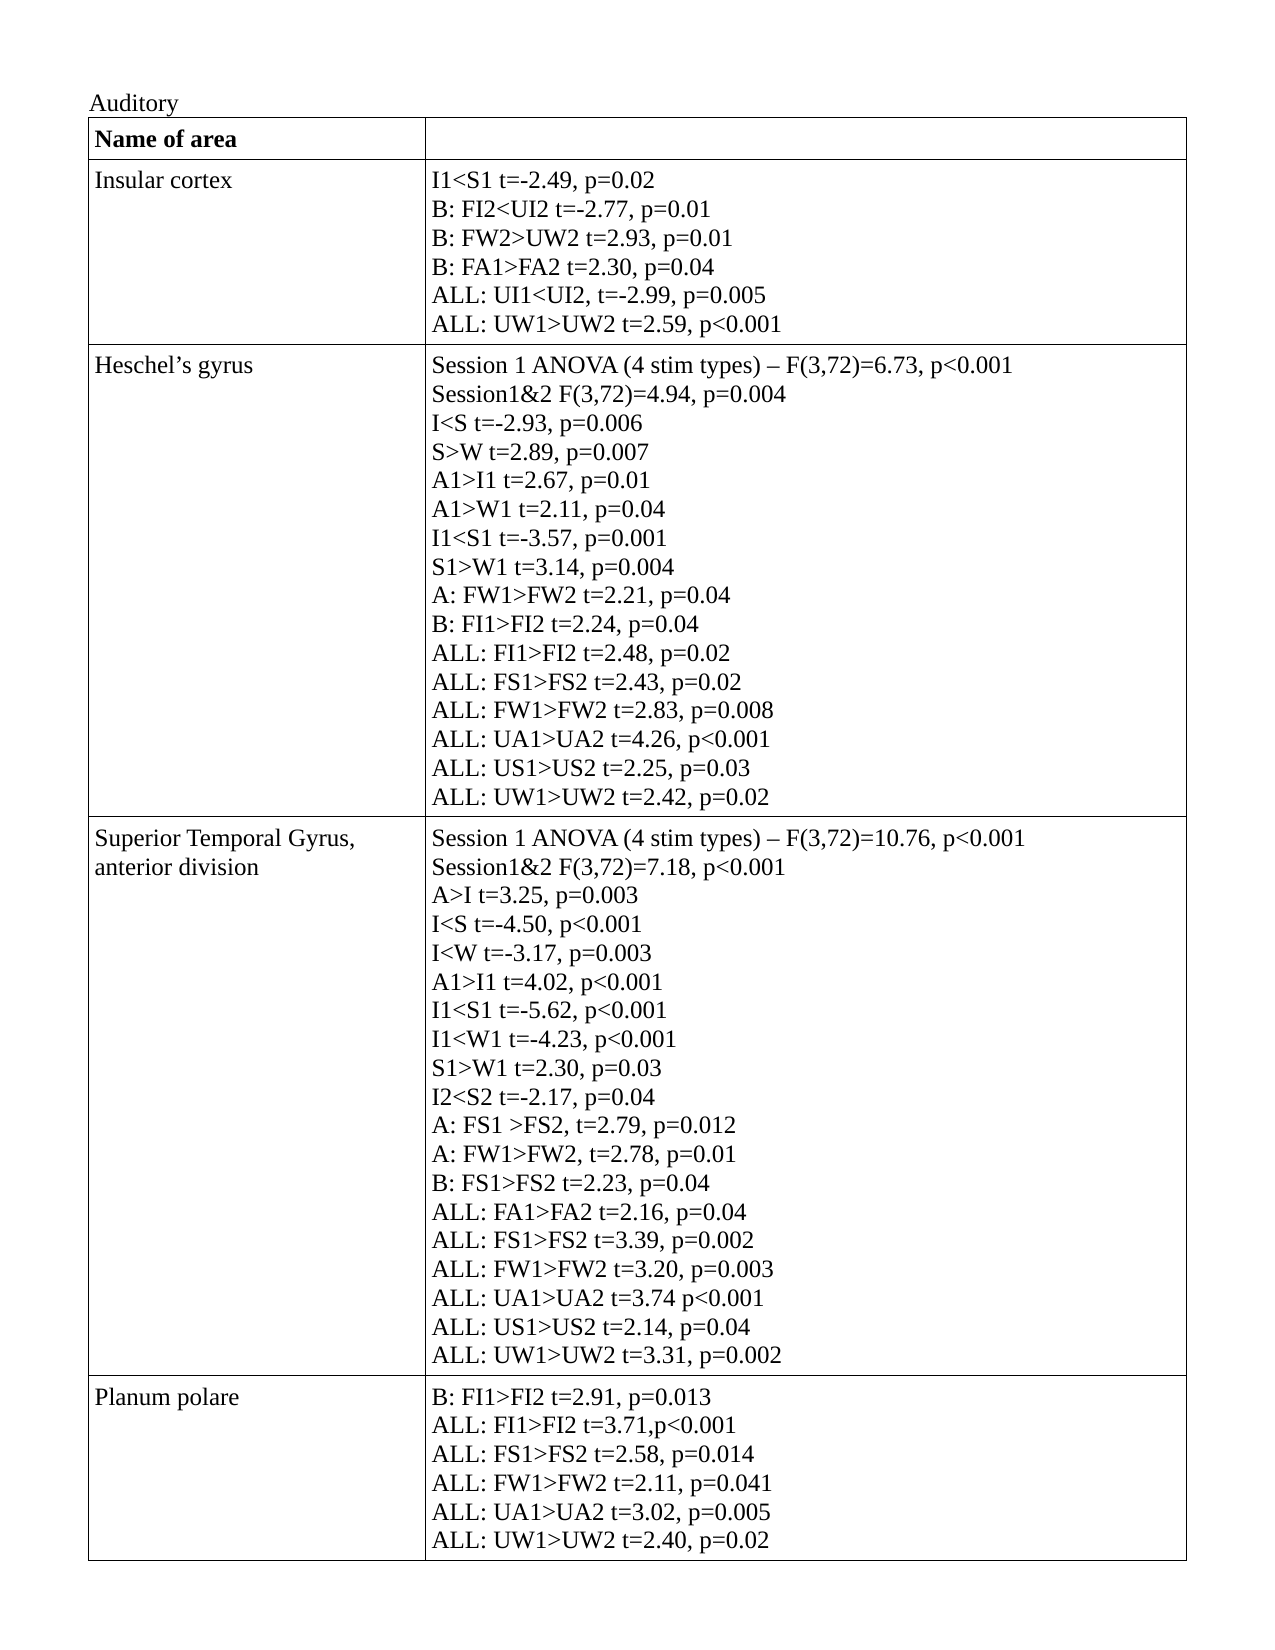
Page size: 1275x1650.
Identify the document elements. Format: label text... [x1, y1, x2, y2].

table_cell I1<S1 t=-2.49, p=0.02 B: FI2<UI2 t=-2.77, p=0.01 B: FW2>UW2 t=2.93, p=0.01 B: FA1>FA2 t=2.30, p=0.04 ALL: UI1<UI2, t=-2.99, p=0.005 ALL: UW1>UW2 t=2.59, p<0.001 [426, 160, 1186, 343]
table_cell Planum polare [89, 1376, 425, 1560]
table_cell Heschel’s gyrus [89, 345, 425, 816]
table_header [426, 118, 1186, 158]
text Auditory [88, 88, 1186, 117]
table_cell Session 1 ANOVA (4 stim types) – F(3,72)=6.73, p<0.001 Session1&2 F(3,72)=4.94, p=0.004 I<S t=-2.93, p=0.006 S>W t=2.89, p=0.007 A1>I1 t=2.67, p=0.01 A1>W1 t=2.11, p=0.04 I1<S1 t=-3.57, p=0.001 S1>W1 t=3.14, p=0.004 A: FW1>FW2 t=2.21, p=0.04 B: FI1>FI2 t=2.24, p=0.04 ALL: FI1>FI2 t=2.48, p=0.02 ALL: FS1>FS2 t=2.43, p=0.02 ALL: FW1>FW2 t=2.83, p=0.008 ALL: UA1>UA2 t=4.26, p<0.001 ALL: US1>US2 t=2.25, p=0.03 ALL: UW1>UW2 t=2.42, p=0.02 [426, 345, 1186, 816]
table_cell Insular cortex [89, 160, 425, 343]
table_cell Session 1 ANOVA (4 stim types) – F(3,72)=10.76, p<0.001 Session1&2 F(3,72)=7.18, p<0.001 A>I t=3.25, p=0.003 I<S t=-4.50, p<0.001 I<W t=-3.17, p=0.003 A1>I1 t=4.02, p<0.001 I1<S1 t=-5.62, p<0.001 I1<W1 t=-4.23, p<0.001 S1>W1 t=2.30, p=0.03 I2<S2 t=-2.17, p=0.04 A: FS1 >FS2, t=2.79, p=0.012 A: FW1>FW2, t=2.78, p=0.01 B: FS1>FS2 t=2.23, p=0.04 ALL: FA1>FA2 t=2.16, p=0.04 ALL: FS1>FS2 t=3.39, p=0.002 ALL: FW1>FW2 t=3.20, p=0.003 ALL: UA1>UA2 t=3.74 p<0.001 ALL: US1>US2 t=2.14, p=0.04 ALL: UW1>UW2 t=3.31, p=0.002 [426, 817, 1186, 1375]
table_header Name of area [89, 118, 425, 158]
table_cell B: FI1>FI2 t=2.91, p=0.013 ALL: FI1>FI2 t=3.71,p<0.001 ALL: FS1>FS2 t=2.58, p=0.014 ALL: FW1>FW2 t=2.11, p=0.041 ALL: UA1>UA2 t=3.02, p=0.005 ALL: UW1>UW2 t=2.40, p=0.02 [426, 1376, 1186, 1560]
table_cell Superior Temporal Gyrus, anterior division [89, 817, 425, 1375]
